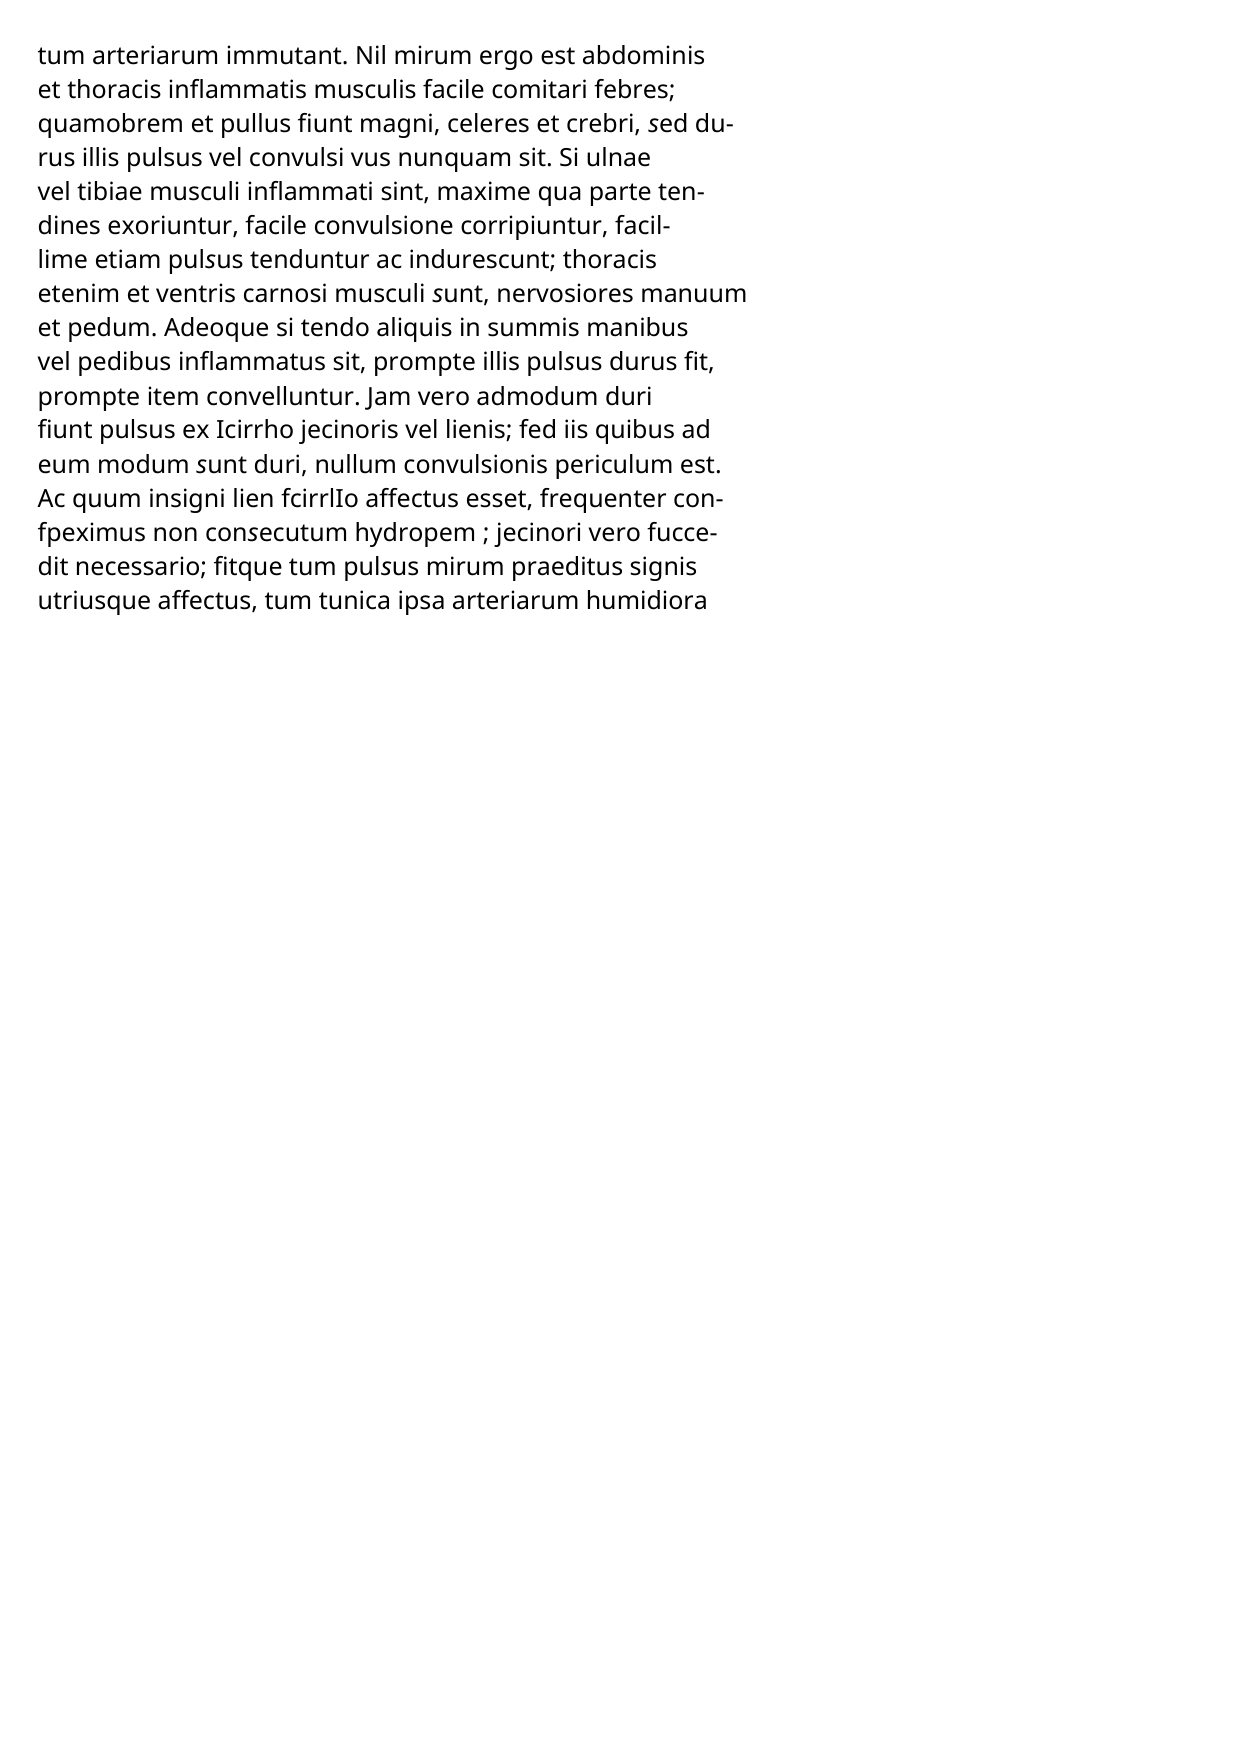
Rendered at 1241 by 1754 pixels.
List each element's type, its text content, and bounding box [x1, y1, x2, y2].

text tum arteriarum immutant. Nil mirum ergo est abdominis et thoracis inflammatis musculis facile comitari febres; quamobrem et pullus fiunt magni, celeres et crebri, sed du- rus illis pulsus vel convulsi vus nunquam sit. Si ulnae vel tibiae musculi inflammati sint, maxime qua parte ten- dines exoriuntur, facile convulsione corripiuntur, facil- lime etiam pulsus tenduntur ac indurescunt; thoracis etenim et ventris carnosi musculi sunt, nervosiores manuum et pedum. Adeoque si tendo aliquis in summis manibus vel pedibus inflammatus sit, prompte illis pulsus durus fit, prompte item convelluntur. Jam vero admodum duri fiunt pulsus ex Icirrho jecinoris vel lienis; fed iis quibus ad eum modum sunt duri, nullum convulsionis periculum est. Ac quum insigni lien fcirrlIo affectus esset, frequenter con- fpeximus non consecutum hydropem ; jecinori vero fucce- dit necessario; fitque tum pulsus mirum praeditus signis utriusque affectus, tum tunica ipsa arteriarum humidiora [37, 37, 1203, 617]
